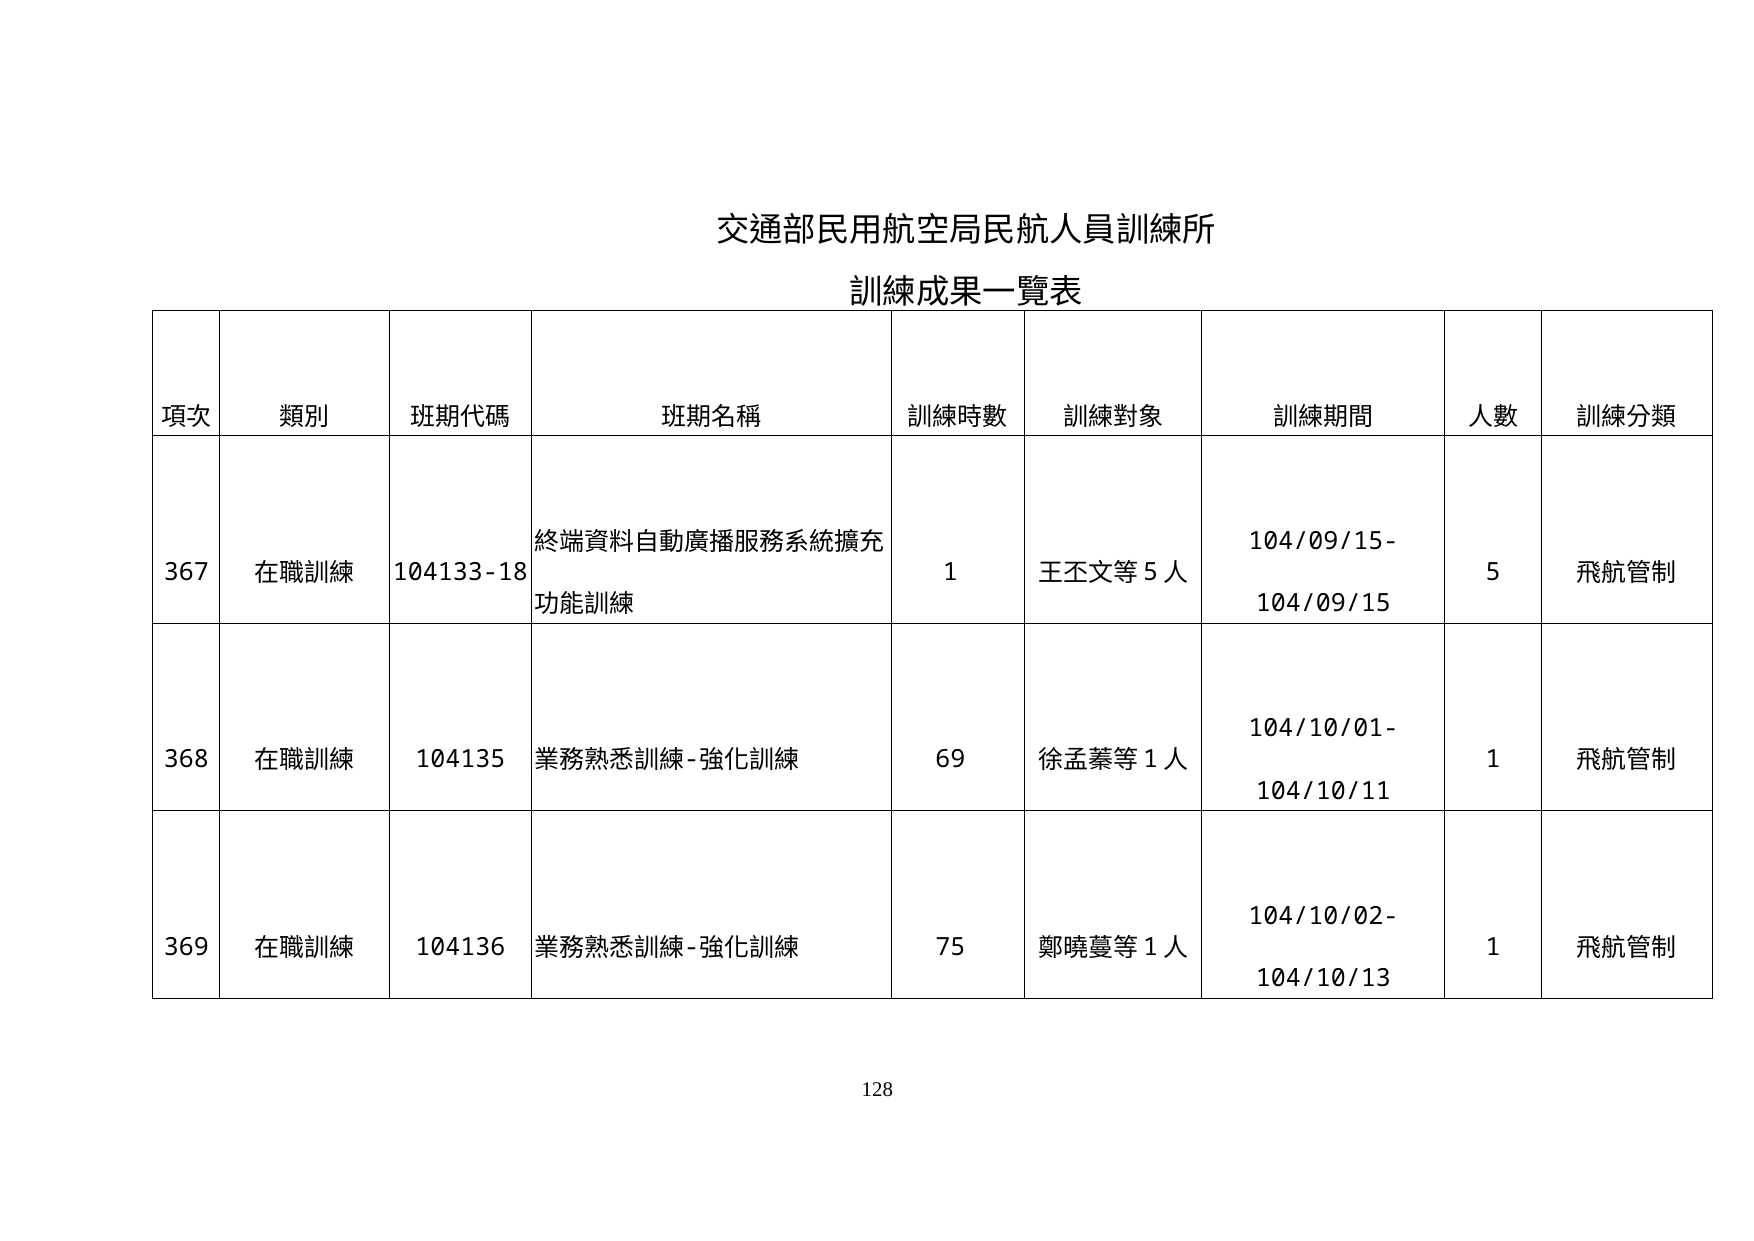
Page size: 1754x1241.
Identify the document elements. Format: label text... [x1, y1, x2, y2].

table_cell 104136 [390, 811, 531, 998]
table_cell 飛航管制 [1542, 811, 1712, 998]
table_cell 368 [153, 624, 219, 810]
table_cell 訓練期間 [1202, 311, 1444, 435]
table_cell 飛航管制 [1542, 436, 1712, 623]
table_cell [153, 248, 219, 310]
table_cell 367 [153, 436, 219, 623]
table_cell 在職訓練 [220, 624, 389, 810]
table_cell 終端資料自動廣播服務系統擴充功能訓練 [532, 436, 891, 623]
table_cell 徐孟蓁等1人 [1025, 624, 1201, 810]
table_cell 項次 [153, 311, 219, 435]
table_cell 業務熟悉訓練-強化訓練 [532, 811, 891, 998]
table_cell 訓練分類 [1542, 311, 1712, 435]
table_cell 5 [1445, 436, 1541, 623]
table_cell 訓練成果一覽表 [220, 248, 1712, 310]
table_cell 王丕文等5人 [1025, 436, 1201, 623]
table_cell 1 [1445, 624, 1541, 810]
table_cell 班期名稱 [532, 311, 891, 435]
table_cell 訓練對象 [1025, 311, 1201, 435]
table_cell 104135 [390, 624, 531, 810]
table_cell 1 [892, 436, 1024, 623]
table_cell 類別 [220, 311, 389, 435]
table_cell 訓練時數 [892, 311, 1024, 435]
table_cell 鄭曉蔓等1人 [1025, 811, 1201, 998]
table_cell 人數 [1445, 311, 1541, 435]
table_cell 104/10/01-104/10/11 [1202, 624, 1444, 810]
table_cell 369 [153, 811, 219, 998]
table_cell 飛航管制 [1542, 624, 1712, 810]
table_cell 業務熟悉訓練-強化訓練 [532, 624, 891, 810]
table_cell 1 [1445, 811, 1541, 998]
table_cell 班期代碼 [390, 311, 531, 435]
table_cell 69 [892, 624, 1024, 810]
table_cell 75 [892, 811, 1024, 998]
table_header 交通部民用航空局民航人員訓練所 [220, 185, 1712, 248]
table_cell 104/09/15-104/09/15 [1202, 436, 1444, 623]
table_cell 104/10/02-104/10/13 [1202, 811, 1444, 998]
table_cell 在職訓練 [220, 436, 389, 623]
table_header [153, 185, 219, 248]
table_cell 104133-18 [390, 436, 531, 623]
table_cell 在職訓練 [220, 811, 389, 998]
